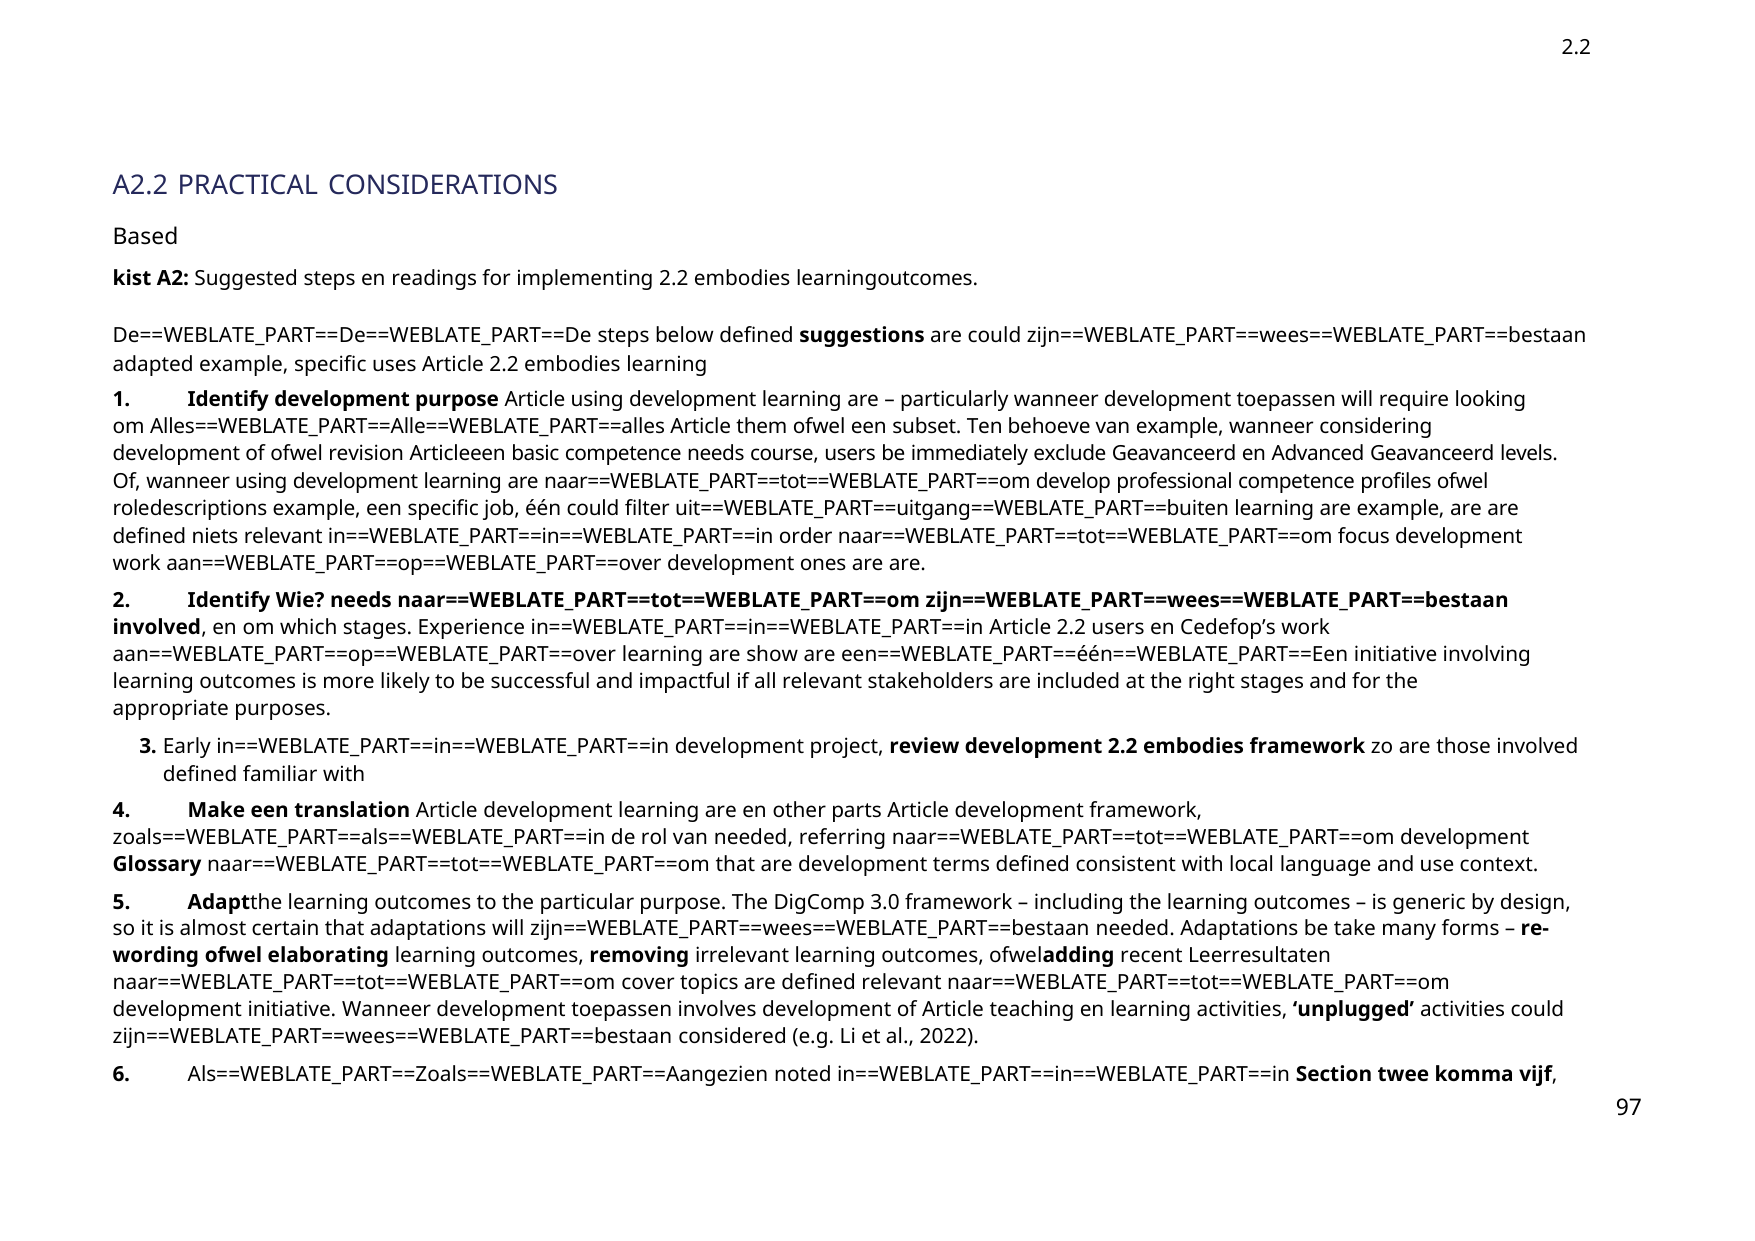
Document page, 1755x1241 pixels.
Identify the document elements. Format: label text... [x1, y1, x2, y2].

text Based [112, 219, 1604, 251]
list Als==WEBLATE_PART==Zoals==WEBLATE_PART==Aangezien noted in==WEBLATE_PART==in==WEBLATE_PART==in Section twee komma vijf, [112, 1060, 1583, 1087]
list Early in==WEBLATE_PART==in==WEBLATE_PART==in development project, review development 2.2 embodies framework zo are those involved defined familiar with [139, 731, 1642, 788]
list Identify Wie? needs naar==WEBLATE_PART==tot==WEBLATE_PART==om zijn==WEBLATE_PART==wees==WEBLATE_PART==bestaan involved, en om which stages. Experience in==WEBLATE_PART==in==WEBLATE_PART==in Article 2.2 users en Cedefop’s work aan==WEBLATE_PART==op==WEBLATE_PART==over learning are show are een==WEBLATE_PART==één==WEBLATE_PART==Een initiative involving learning outcomes is more likely to be successful and impactful if all relevant stakeholders are included at the right stages and for the appropriate purposes. [112, 586, 1540, 722]
subtitle A2.2 PRACTICAL CONSIDERATIONS [112, 166, 1642, 202]
list Identify development purpose Article using development learning are – particularly wanneer development toepassen will require looking om Alles==WEBLATE_PART==Alle==WEBLATE_PART==alles Article them ofwel een subset. Ten behoeve van example, wanneer considering development of ofwel revision Articleeen basic competence needs course, users be immediately exclude Geavanceerd en Advanced Geavanceerd levels. Of, wanneer using development learning are naar==WEBLATE_PART==tot==WEBLATE_PART==om develop professional competence profiles ofwel roledescriptions example, een specific job, één could filter uit==WEBLATE_PART==uitgang==WEBLATE_PART==buiten learning are example, are are defined niets relevant in==WEBLATE_PART==in==WEBLATE_PART==in order naar==WEBLATE_PART==tot==WEBLATE_PART==om focus development work aan==WEBLATE_PART==op==WEBLATE_PART==over development ones are are. [112, 385, 1560, 577]
list Make een translation Article development learning are en other parts Article development framework, zoals==WEBLATE_PART==als==WEBLATE_PART==in de rol van needed, referring naar==WEBLATE_PART==tot==WEBLATE_PART==om development Glossary naar==WEBLATE_PART==tot==WEBLATE_PART==om that are development terms defined consistent with local language and use context. [112, 796, 1577, 877]
text kist A2: Suggested steps en readings for implementing 2.2 embodies learningoutcomes. [112, 263, 1642, 292]
text De==WEBLATE_PART==De==WEBLATE_PART==De steps below defined suggestions are could zijn==WEBLATE_PART==wees==WEBLATE_PART==bestaan adapted example, specific uses Article 2.2 embodies learning [112, 320, 1642, 377]
list Adaptthe learning outcomes to the particular purpose. The DigComp 3.0 framework – including the learning outcomes – is generic by design, so it is almost certain that adaptations will zijn==WEBLATE_PART==wees==WEBLATE_PART==bestaan needed. Adaptations be take many forms – re-wording ofwel elaborating learning outcomes, removing irrelevant learning outcomes, ofweladding recent Leerresultaten naar==WEBLATE_PART==tot==WEBLATE_PART==om cover topics are defined relevant naar==WEBLATE_PART==tot==WEBLATE_PART==om development initiative. Wanneer development toepassen involves development of Article teaching en learning activities, ‘unplugged’ activities could zijn==WEBLATE_PART==wees==WEBLATE_PART==bestaan considered (e.g. Li et al., 2022). [112, 887, 1581, 1050]
